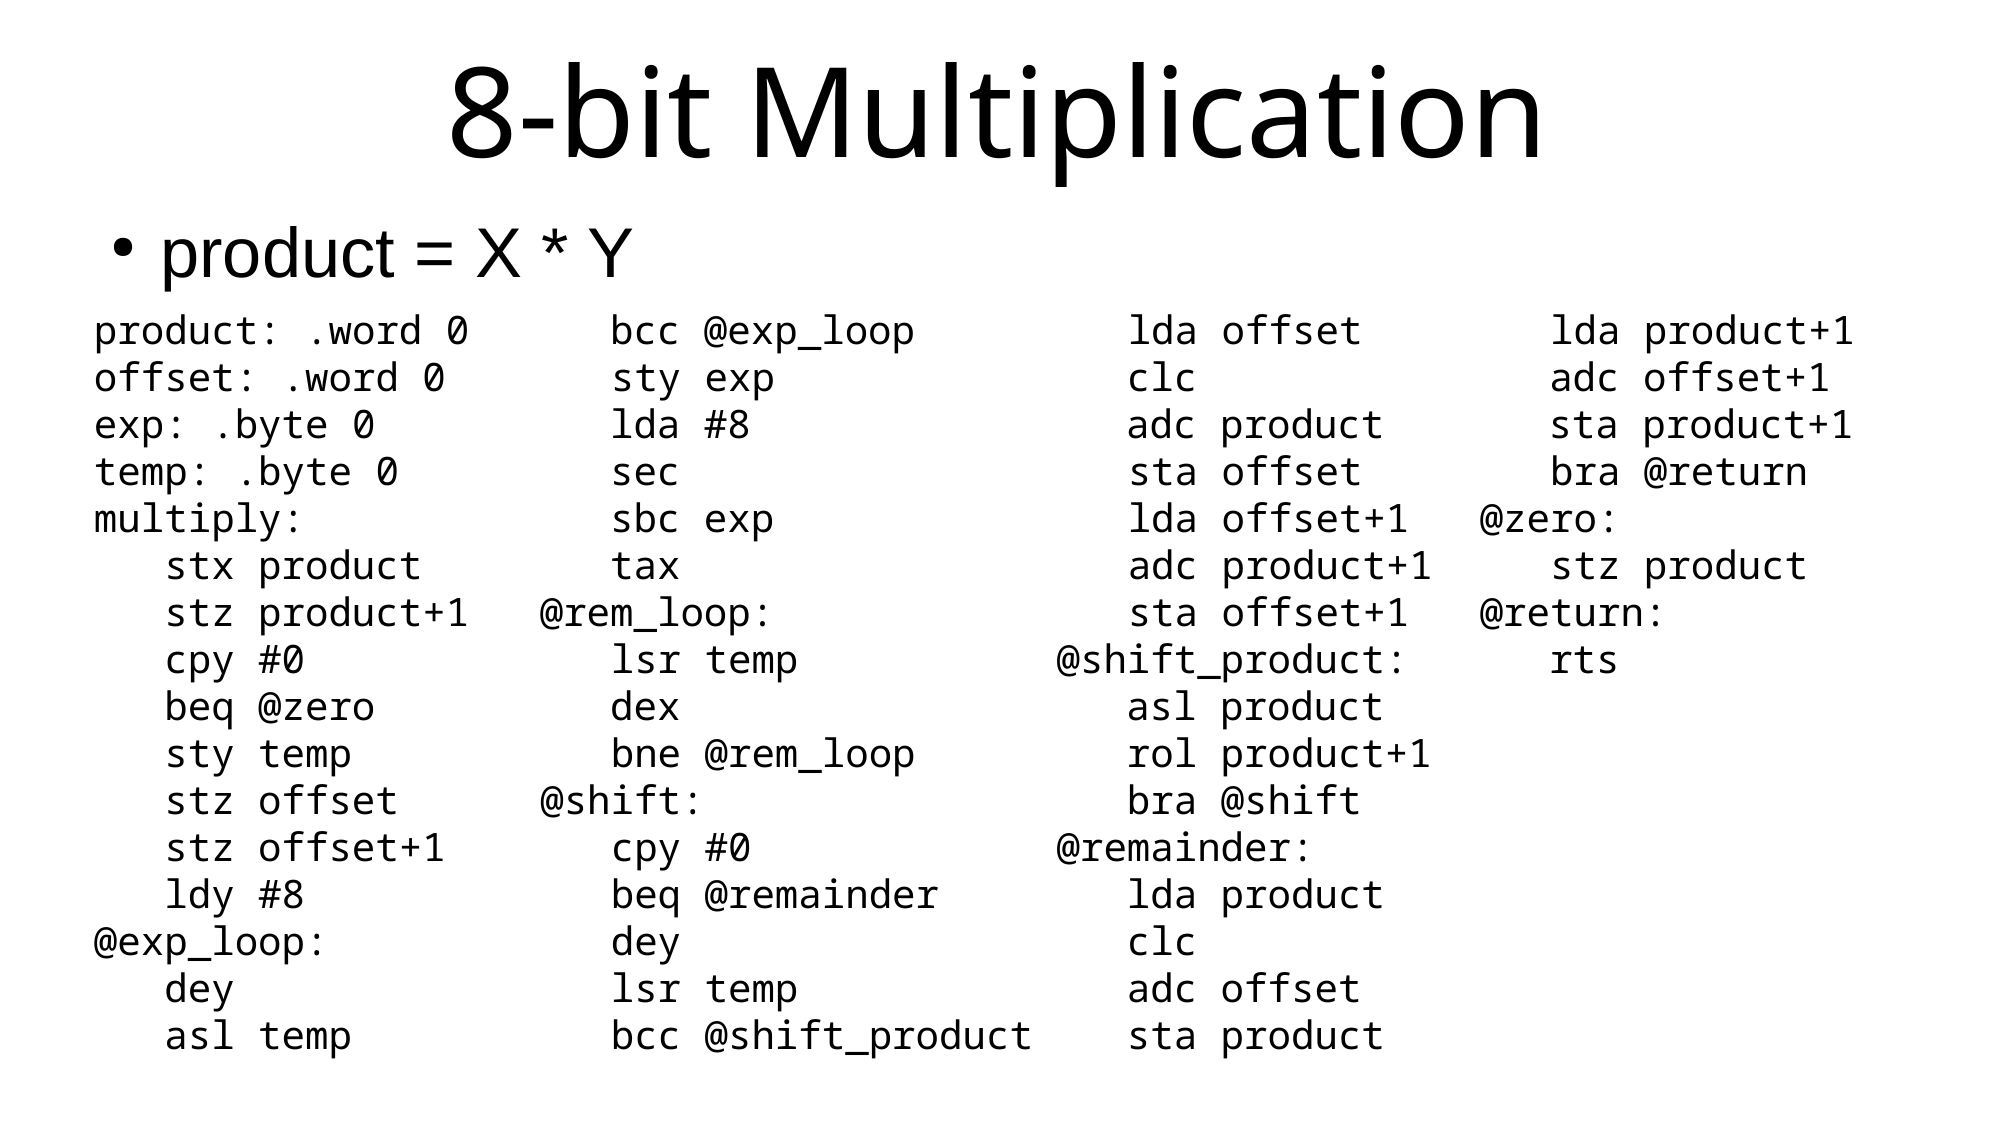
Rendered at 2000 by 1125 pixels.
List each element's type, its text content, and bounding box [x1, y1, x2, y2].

title 8-bit Multiplication [30, 38, 1966, 195]
list product = X * Y product: .word 0 bcc @exp_loop lda offset lda product+1 offset: .word 0 sty exp clc adc offset+1 exp: .byte 0 lda #8 adc product sta product+1 temp: .byte 0 sec sta offset bra @return multiply: sbc exp lda offset+1 @zero: stx product tax adc product+1 stz product stz product+1 @rem_loop: sta offset+1 @return: cpy #0 lsr temp @shift_product: rts beq @zero dex asl product sty temp bne @rem_loop rol product+1 stz offset @shift: bra @shift stz offset+1 cpy #0 @remainder: ldy #8 beq @remainder lda product @exp_loop: dey clc dey lsr temp adc offset asl temp bcc @shift_product sta product [78, 199, 1921, 1081]
